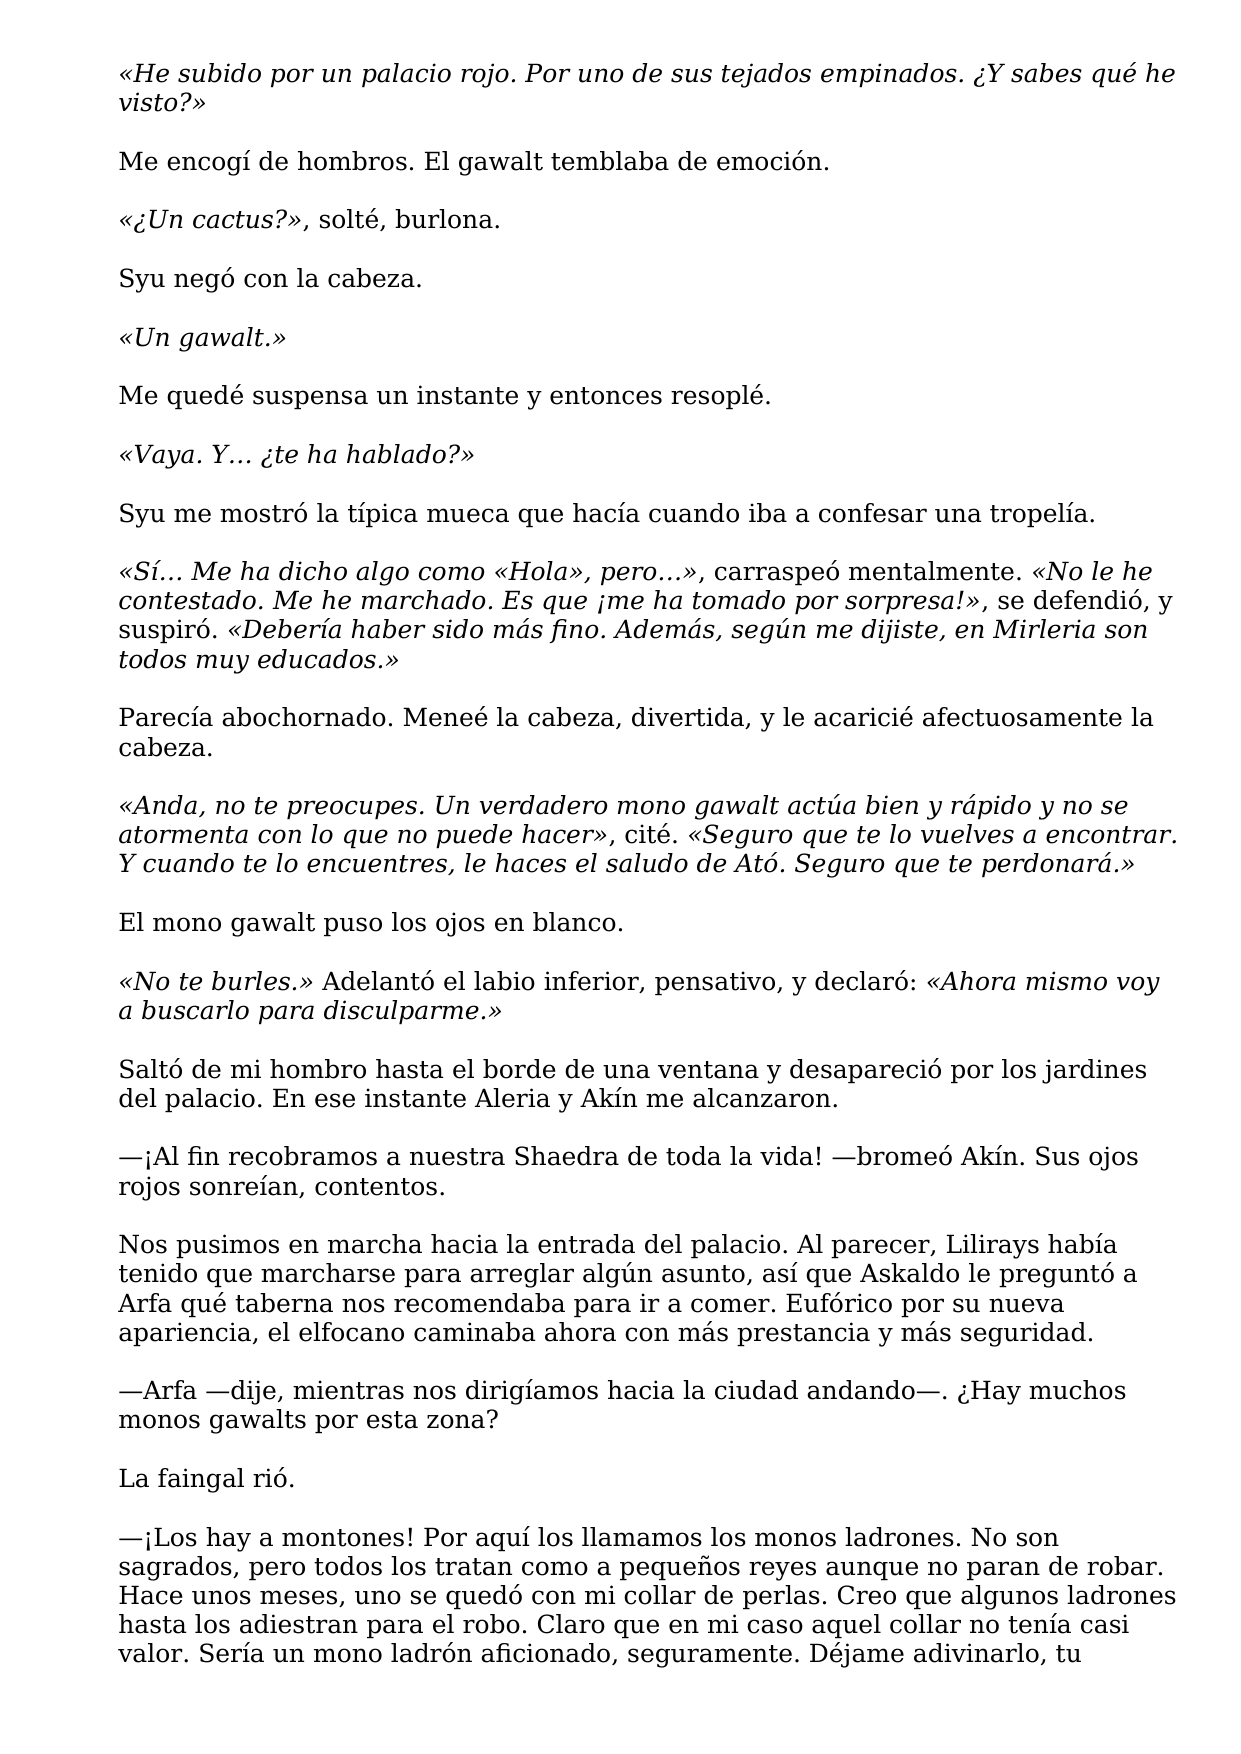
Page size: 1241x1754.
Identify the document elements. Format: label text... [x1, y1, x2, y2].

text El mono gawalt puso los ojos en blanco. [118, 908, 1181, 937]
text —¡Al fin recobramos a nuestra Shaedra de toda la vida! —bromeó Akín. Sus ojos rojos sonreían, contentos. [118, 1143, 1181, 1201]
text Syu negó con la cabeza. [118, 264, 1181, 293]
text Syu me mostró la típica mueca que hacía cuando iba a confesar una tropelía. [118, 499, 1181, 528]
text —Arfa —dije, mientras nos dirigíamos hacia la ciudad andando—. ¿Hay muchos monos gawalts por esta zona? [118, 1377, 1181, 1435]
text Me encogí de hombros. El gawalt temblaba de emoción. [118, 147, 1181, 176]
text «Sí… Me ha dicho algo como «Hola», pero…», carraspeó mentalmente. «No le he contestado. Me he marchado. Es que ¡me ha tomado por sorpresa!», se defendió, y suspiró. «Debería haber sido más fino. Además, según me dijiste, en Mirleria son todos muy educados.» [118, 557, 1181, 674]
text La faingal rió. [118, 1464, 1181, 1493]
text Me quedé suspensa un instante y entonces resoplé. [118, 381, 1181, 411]
text Nos pusimos en marcha hacia la entrada del palacio. Al parecer, Lilirays había tenido que marcharse para arreglar algún asunto, así que Askaldo le preguntó a Arfa qué taberna nos recomendaba para ir a comer. Eufórico por su nueva apariencia, el elfocano caminaba ahora con más prestancia y más seguridad. [118, 1230, 1181, 1347]
text «He subido por un palacio rojo. Por uno de sus tejados empinados. ¿Y sabes qué he visto?» [118, 59, 1181, 117]
text «Vaya. Y… ¿te ha hablado?» [118, 440, 1181, 469]
text Parecía abochornado. Meneé la cabeza, divertida, y le acaricié afectuosamente la cabeza. [118, 703, 1181, 762]
text «¿Un cactus?», solté, burlona. [118, 206, 1181, 235]
text «Un gawalt.» [118, 323, 1181, 352]
text Saltó de mi hombro hasta el borde de una ventana y desapareció por los jardines del palacio. En ese instante Aleria y Akín me alcanzaron. [118, 1055, 1181, 1113]
text «Anda, no te preocupes. Un verdadero mono gawalt actúa bien y rápido y no se atormenta con lo que no puede hacer», cité. «Seguro que te lo vuelves a encontrar. Y cuando te lo encuentres, le haces el saludo de Ató. Seguro que te perdonará.» [118, 791, 1181, 879]
text —¡Los hay a montones! Por aquí los llamamos los monos ladrones. No son sagrados, pero todos los tratan como a pequeños reyes aunque no paran de robar. Hace unos meses, uno se quedó con mi collar de perlas. Creo que algunos ladrones hasta los adiestran para el robo. Claro que en mi caso aquel collar no tenía casi valor. Sería un mono ladrón aficionado, seguramente. Déjame adivinarlo, tu [118, 1523, 1181, 1669]
text «No te burles.» Adelantó el labio inferior, pensativo, y declaró: «Ahora mismo voy a buscarlo para disculparme.» [118, 967, 1181, 1025]
